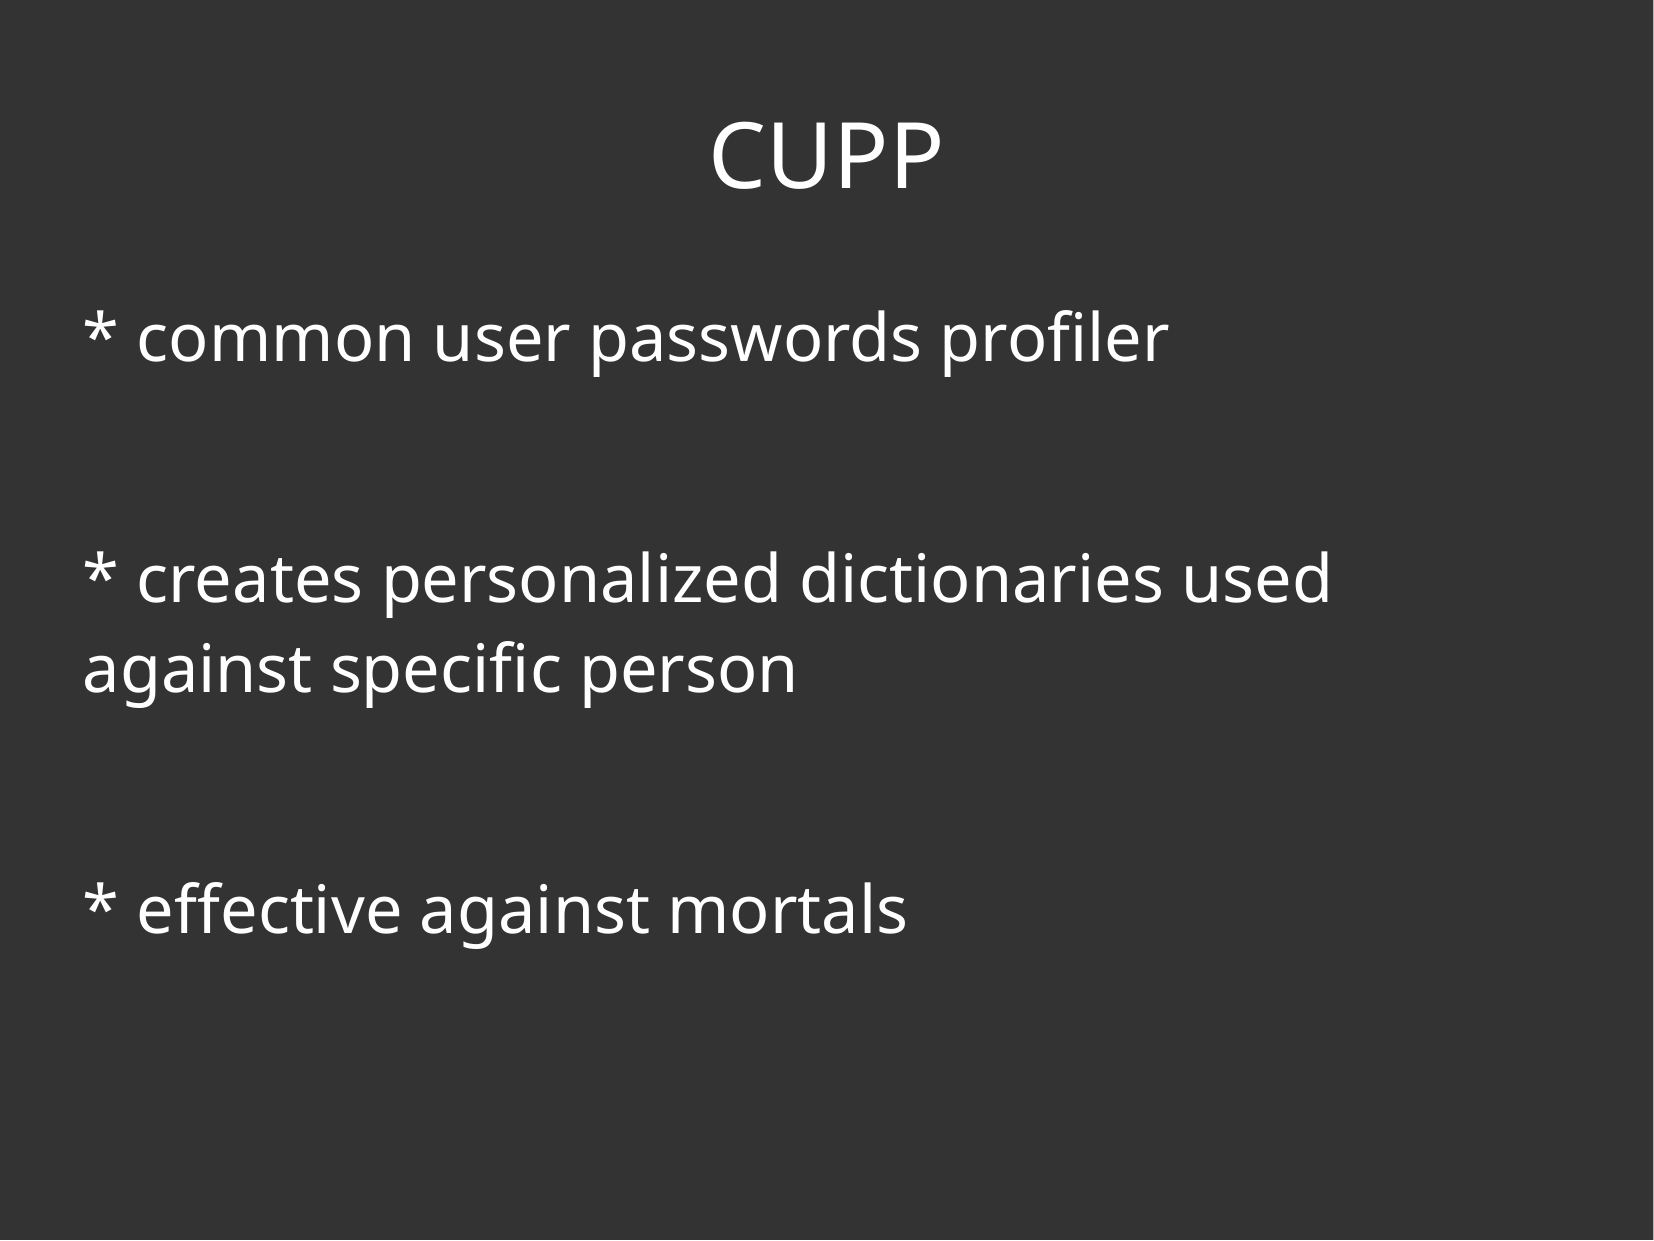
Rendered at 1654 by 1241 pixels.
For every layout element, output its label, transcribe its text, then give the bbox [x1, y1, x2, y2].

list * common user passwords profiler * creates personalized dictionaries used against specific person * effective against mortals [82, 290, 1571, 1010]
title CUPP [82, 49, 1571, 257]
